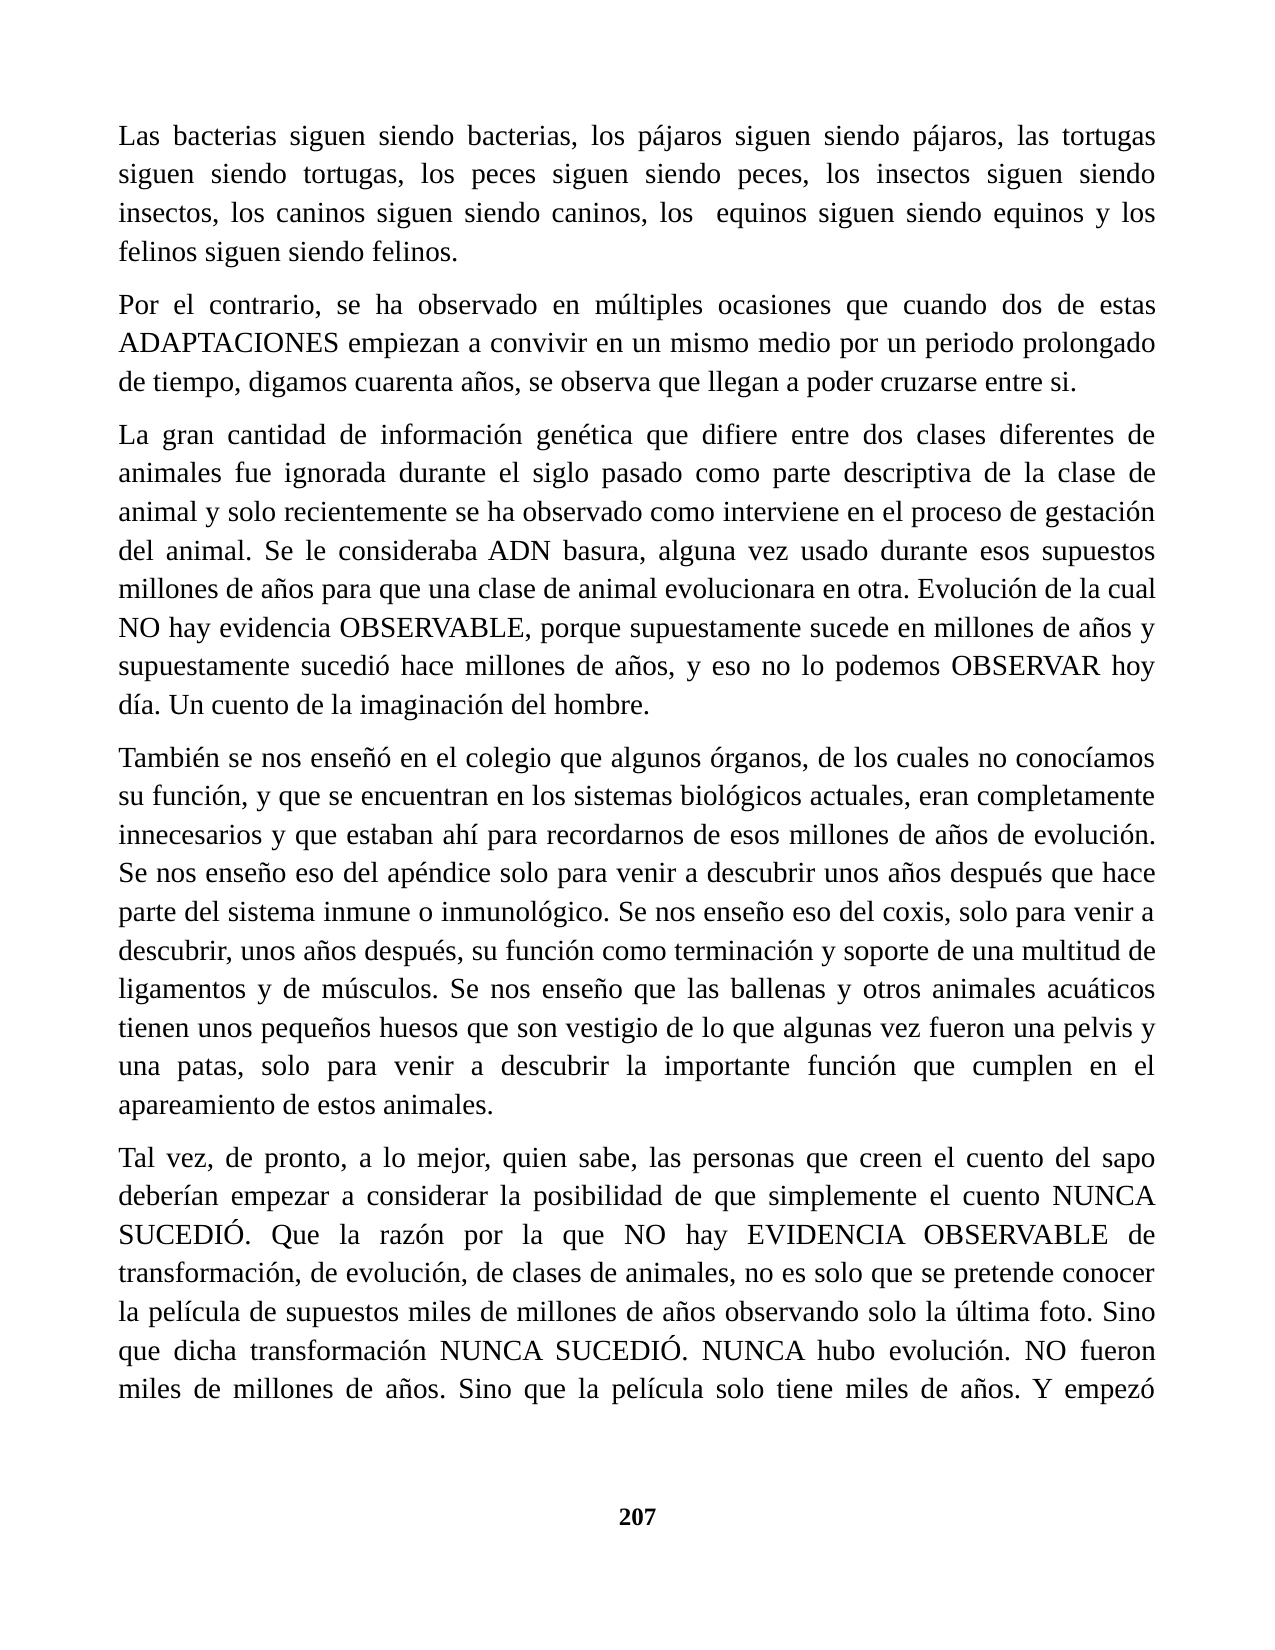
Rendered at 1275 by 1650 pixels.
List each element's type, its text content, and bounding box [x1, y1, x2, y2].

text Tal vez, de pronto, a lo mejor, quien sabe, las personas que creen el cuento del sapo deberían empezar a considerar la posibilidad de que simplemente el cuento NUNCA SUCEDIÓ. Que la razón por la que NO hay EVIDENCIA OBSERVABLE de transformación, de evolución, de clases de animales, no es solo que se pretende conocer la película de supuestos miles de millones de años observando solo la última foto. Sino que dicha transformación NUNCA SUCEDIÓ. NUNCA hubo evolución. NO fueron miles de millones de años. Sino que la película solo tiene miles de años. Y empezó [118, 1140, 1157, 1405]
text Las bacterias siguen siendo bacterias, los pájaros siguen siendo pájaros, las tortugas siguen siendo tortugas, los peces siguen siendo peces, los insectos siguen siendo insectos, los caninos siguen siendo caninos, los equinos siguen siendo equinos y los felinos siguen siendo felinos. [118, 118, 1157, 267]
text La gran cantidad de información genética que difiere entre dos clases diferentes de animales fue ignorada durante el siglo pasado como parte descriptiva de la clase de animal y solo recientemente se ha observado como interviene en el proceso de gestación del animal. Se le consideraba ADN basura, alguna vez usado durante esos supuestos millones de años para que una clase de animal evolucionara en otra. Evolución de la cual NO hay evidencia OBSERVABLE, porque supuestamente sucede en millones de años y supuestamente sucedió hace millones de años, y eso no lo podemos OBSERVAR hoy día. Un cuento de la imaginación del hombre. [118, 417, 1157, 720]
text Por el contrario, se ha observado en múltiples ocasiones que cuando dos de estas ADAPTACIONES empiezan a convivir en un mismo medio por un periodo prolongado de tiempo, digamos cuarenta años, se observa que llegan a poder cruzarse entre si. [118, 287, 1157, 397]
text También se nos enseñó en el colegio que algunos órganos, de los cuales no conocíamos su función, y que se encuentran en los sistemas biológicos actuales, eran completamente innecesarios y que estaban ahí para recordarnos de esos millones de años de evolución. Se nos enseño eso del apéndice solo para venir a descubrir unos años después que hace parte del sistema inmune o inmunológico. Se nos enseño eso del coxis, solo para venir a descubrir, unos años después, su función como terminación y soporte de una multitud de ligamentos y de músculos. Se nos enseño que las ballenas y otros animales acuáticos tienen unos pequeños huesos que son vestigio de lo que algunas vez fueron una pelvis y una patas, solo para venir a descubrir la importante función que cumplen en el apareamiento de estos animales. [118, 740, 1157, 1120]
